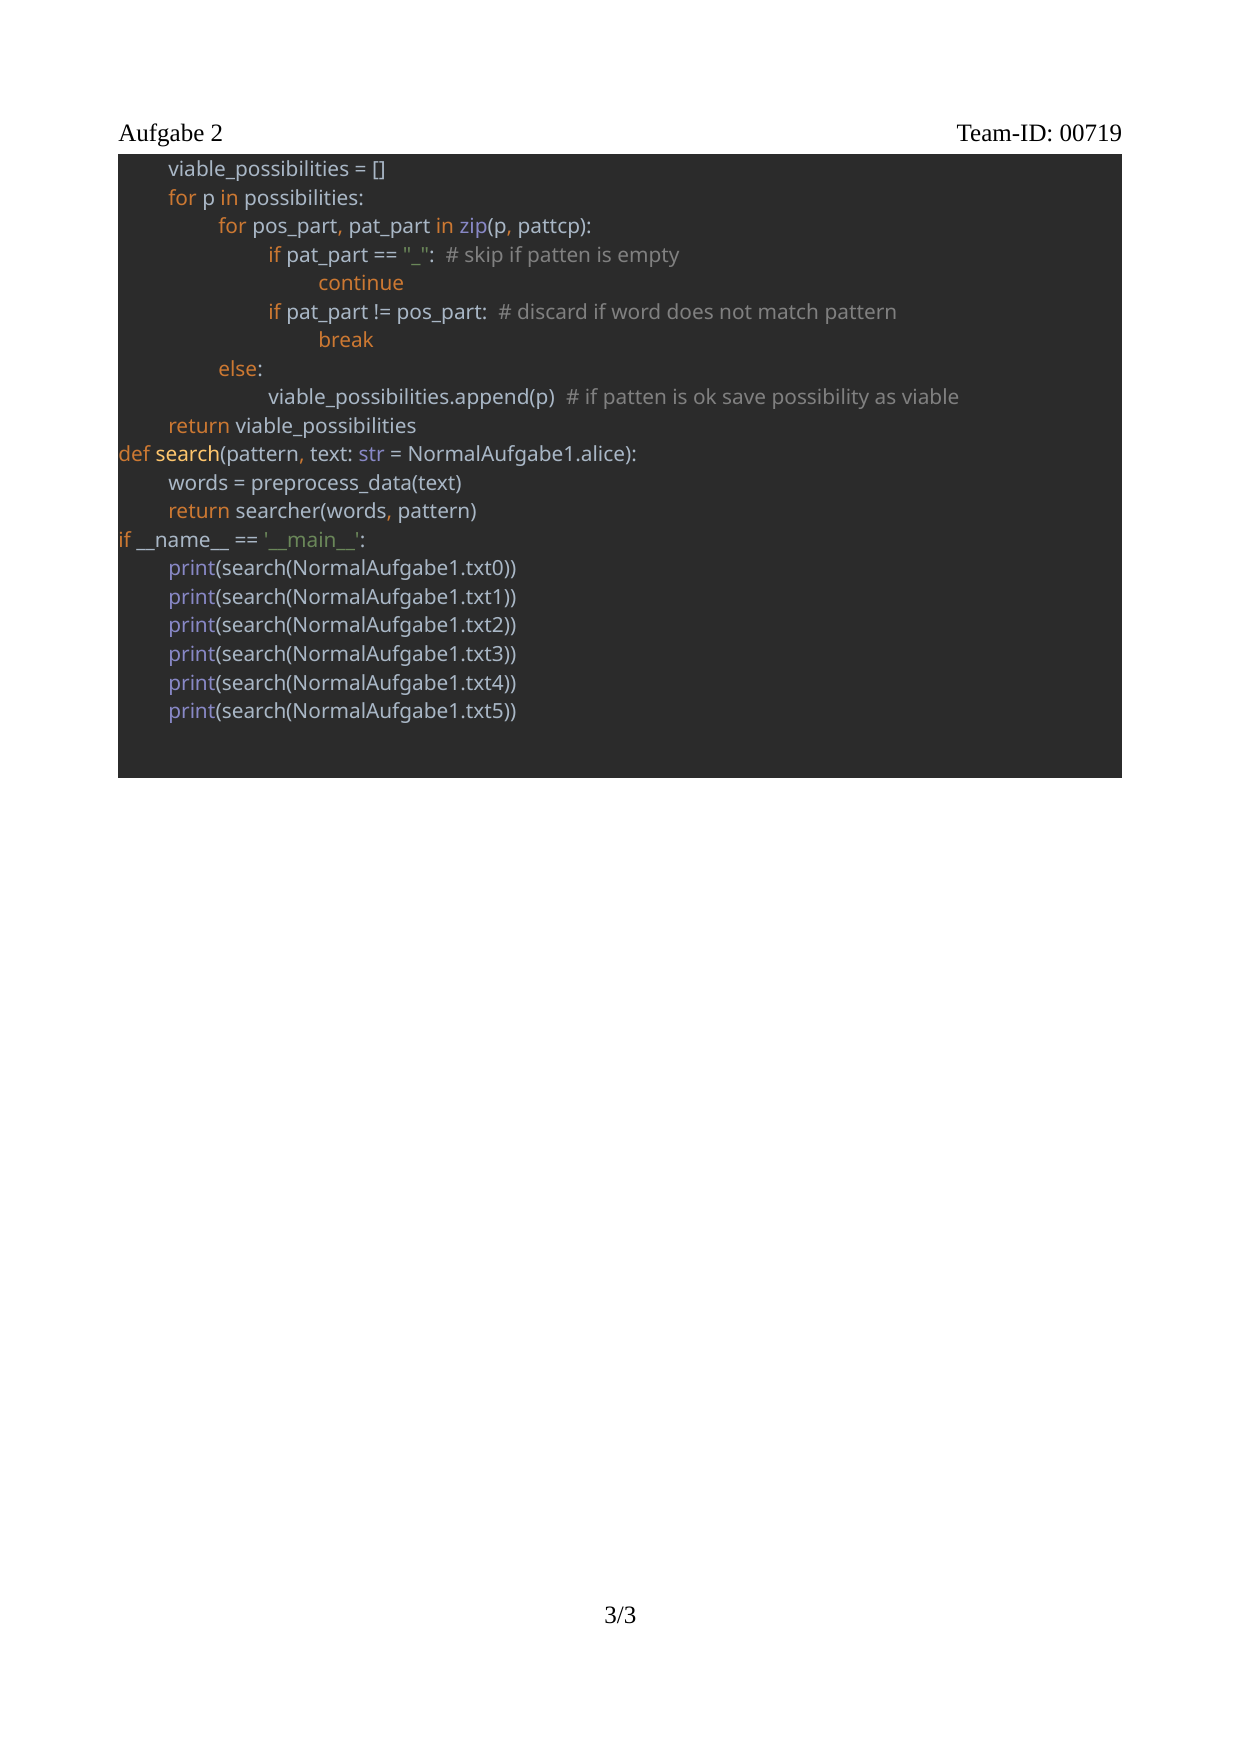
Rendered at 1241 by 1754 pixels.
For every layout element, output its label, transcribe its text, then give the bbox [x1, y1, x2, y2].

text print(search(NormalAufgabe1.txt3)) [118, 639, 1122, 668]
text continue [118, 268, 1122, 297]
text print(search(NormalAufgabe1.txt5)) [118, 696, 1122, 725]
text print(search(NormalAufgabe1.txt2)) [118, 611, 1122, 639]
text for p in possibilities: [118, 183, 1122, 211]
text if __name__ == '__main__': [118, 525, 1122, 553]
text if pat_part == "_": # skip if patten is empty [118, 240, 1122, 268]
text def search(pattern, text: str = NormalAufgabe1.alice): [118, 439, 1122, 468]
text else: [118, 354, 1122, 382]
text print(search(NormalAufgabe1.txt0)) [118, 553, 1122, 582]
text return searcher(words, pattern) [118, 497, 1122, 525]
text viable_possibilities = [] [118, 154, 1122, 183]
text print(search(NormalAufgabe1.txt1)) [118, 582, 1122, 611]
text words = preprocess_data(text) [118, 468, 1122, 497]
text if pat_part != pos_part: # discard if word does not match pattern [118, 297, 1122, 325]
text for pos_part, pat_part in zip(p, pattcp): [118, 211, 1122, 240]
text viable_possibilities.append(p) # if patten is ok save possibility as viable [118, 382, 1122, 411]
text print(search(NormalAufgabe1.txt4)) [118, 668, 1122, 696]
text break [118, 325, 1122, 354]
text return viable_possibilities [118, 411, 1122, 439]
